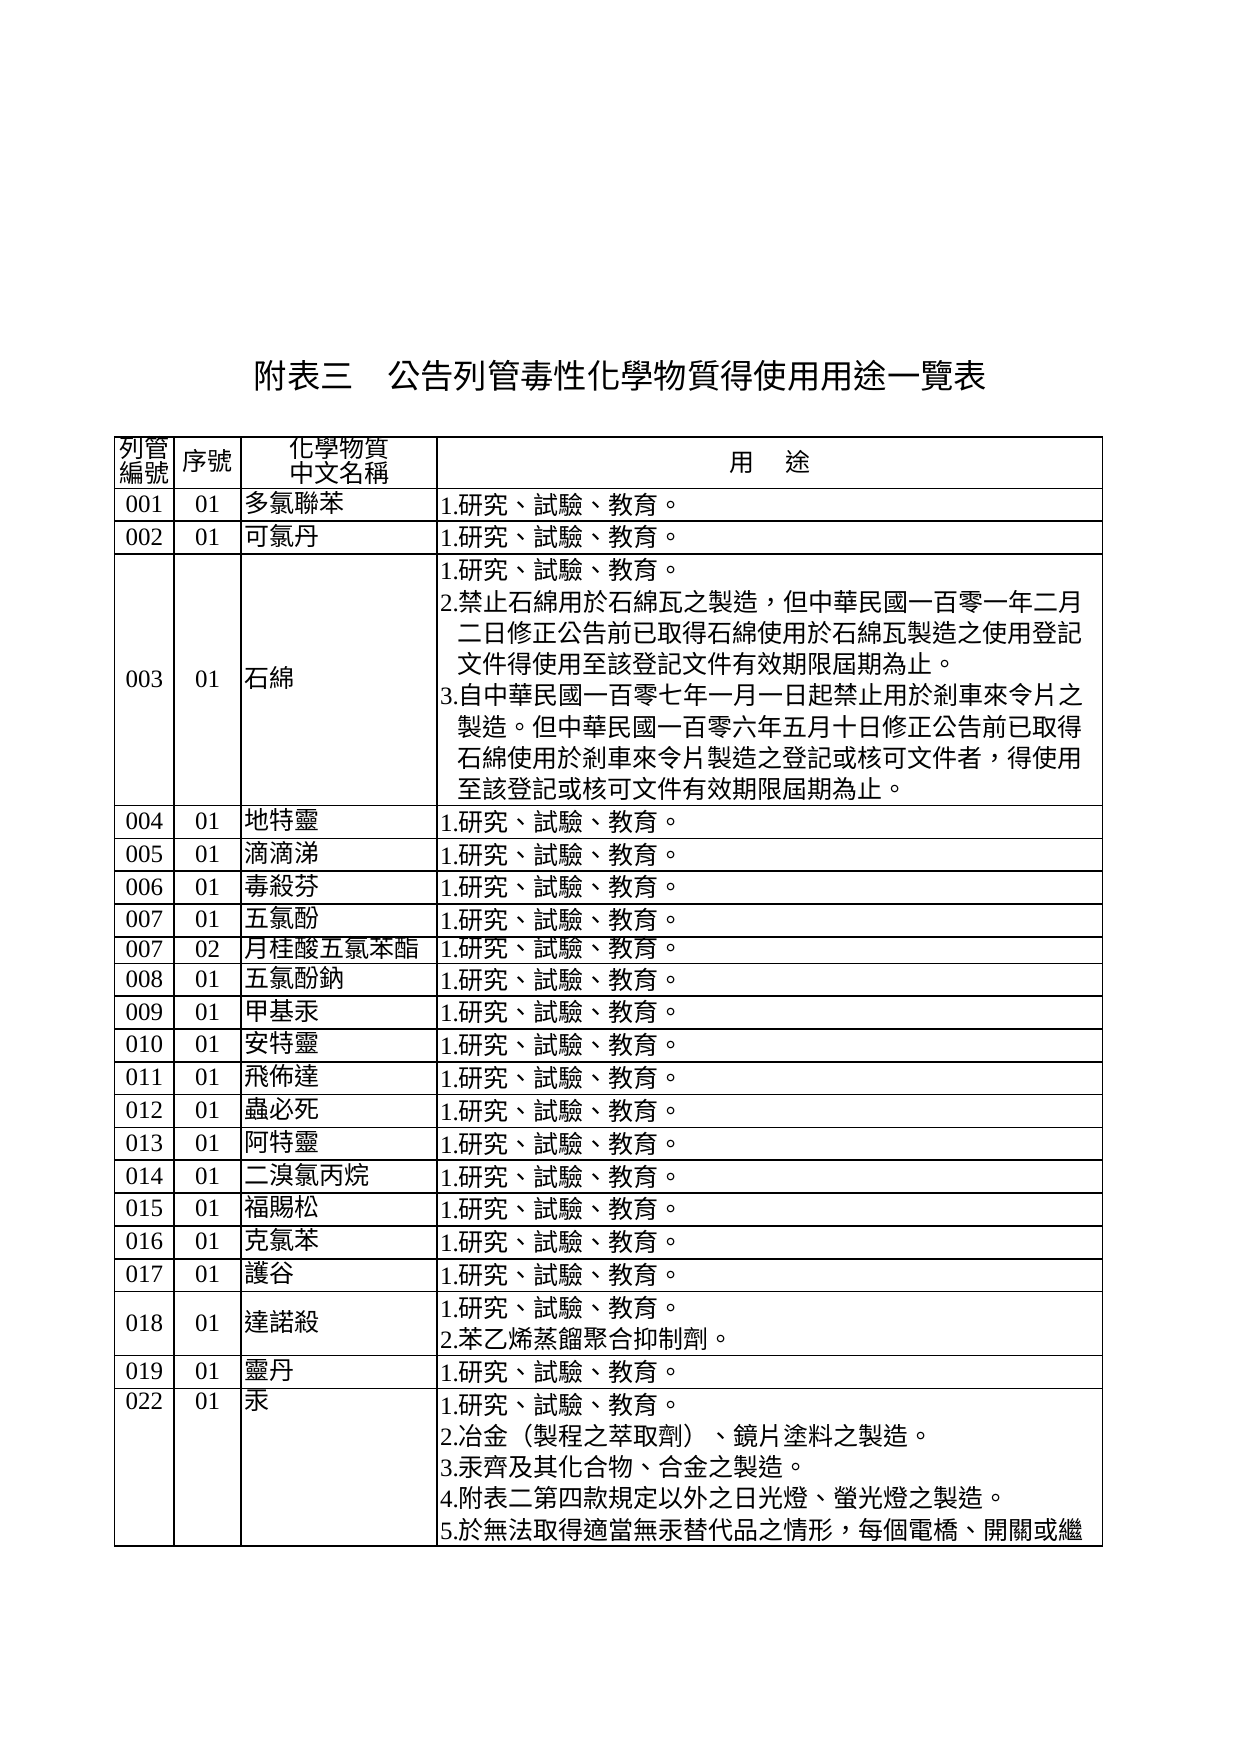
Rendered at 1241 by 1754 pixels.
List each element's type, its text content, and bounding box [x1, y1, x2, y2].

table_cell 1.研究、試驗、教育。 [438, 1030, 1102, 1061]
table_cell 01 [175, 1095, 240, 1127]
table_cell 可氯丹 [242, 522, 436, 553]
table_cell 015 [115, 1194, 173, 1225]
table_cell 013 [115, 1128, 173, 1159]
table_cell 01 [175, 806, 240, 837]
table_cell 1.研究、試驗、教育。 [438, 1356, 1102, 1387]
table_cell 007 [115, 938, 173, 962]
table_cell 004 [115, 806, 173, 837]
table_cell 毒殺芬 [242, 872, 436, 903]
table_cell 002 [115, 522, 173, 553]
table_cell 1.研究、試驗、教育。 [438, 806, 1102, 837]
table_cell 003 [115, 555, 173, 805]
table_cell 安特靈 [242, 1030, 436, 1061]
table_cell 01 [175, 1356, 240, 1387]
table_cell 01 [175, 1389, 240, 1545]
table_cell 01 [175, 1260, 240, 1291]
table_cell 1.研究、試驗、教育。 [438, 938, 1102, 962]
table_cell 1.研究、試驗、教育。 [438, 964, 1102, 995]
table_cell 01 [175, 1194, 240, 1225]
table_header 列管編號 [115, 438, 173, 487]
table_cell 017 [115, 1260, 173, 1291]
table_cell 014 [115, 1161, 173, 1192]
table_cell 月桂酸五氯苯酯 [242, 938, 436, 962]
table_cell 1.研究、試驗、教育。 [438, 1095, 1102, 1127]
table_cell 010 [115, 1030, 173, 1061]
table_cell 01 [175, 997, 240, 1028]
table_cell 1.研究、試驗、教育。 2.苯乙烯蒸餾聚合抑制劑。 [438, 1292, 1102, 1355]
table_cell 1.研究、試驗、教育。 [438, 1128, 1102, 1159]
table_cell 01 [175, 555, 240, 805]
table_cell 多氯聯苯 [242, 489, 436, 520]
table_header 序號 [175, 438, 240, 487]
table_cell 1.研究、試驗、教育。 [438, 872, 1102, 903]
table_cell 01 [175, 1161, 240, 1192]
table_cell 01 [175, 1227, 240, 1258]
table_cell 008 [115, 964, 173, 995]
table_cell 01 [175, 964, 240, 995]
table_cell 地特靈 [242, 806, 436, 837]
table_cell 二溴氯丙烷 [242, 1161, 436, 1192]
table_cell 01 [175, 1292, 240, 1355]
table_cell 福賜松 [242, 1194, 436, 1225]
table_cell 006 [115, 872, 173, 903]
table_cell 016 [115, 1227, 173, 1258]
table_cell 018 [115, 1292, 173, 1355]
table_cell 01 [175, 1030, 240, 1061]
table_cell 1.研究、試驗、教育。 [438, 1063, 1102, 1094]
table_cell 1.研究、試驗、教育。 [438, 905, 1102, 936]
table_cell 1.研究、試驗、教育。 [438, 1227, 1102, 1258]
table_cell 護谷 [242, 1260, 436, 1291]
table_cell 1.研究、試驗、教育。 [438, 1161, 1102, 1192]
table_cell 011 [115, 1063, 173, 1094]
table_cell 滴滴涕 [242, 839, 436, 870]
table_cell 汞 [242, 1389, 436, 1545]
table_cell 022 [115, 1389, 173, 1545]
table_cell 1.研究、試驗、教育。 2.冶金（製程之萃取劑）、鏡片塗料之製造。 3.汞齊及其化合物、合金之製造。 4.附表二第四款規定以外之日光燈、螢光燈之製造。 5.於無法取得適當無汞替代品之情形，每個電橋、開關或繼 [438, 1389, 1102, 1545]
table_cell 1.研究、試驗、教育。 [438, 839, 1102, 870]
table_cell 005 [115, 839, 173, 870]
table_cell 達諾殺 [242, 1292, 436, 1355]
table_cell 01 [175, 905, 240, 936]
table_cell 007 [115, 905, 173, 936]
table_cell 克氯苯 [242, 1227, 436, 1258]
table_cell 甲基汞 [242, 997, 436, 1028]
table_cell 02 [175, 938, 240, 962]
table_cell 01 [175, 1128, 240, 1159]
table_cell 蟲必死 [242, 1095, 436, 1127]
table_cell 01 [175, 489, 240, 520]
table_cell 1.研究、試驗、教育。 [438, 489, 1102, 520]
table_cell 012 [115, 1095, 173, 1127]
table_cell 五氯酚鈉 [242, 964, 436, 995]
table_cell 1.研究、試驗、教育。 [438, 522, 1102, 553]
table_cell 019 [115, 1356, 173, 1387]
table_cell 009 [115, 997, 173, 1028]
table_header 化學物質 中文名稱 [242, 438, 436, 487]
table_header 用途 [438, 438, 1102, 487]
table_cell 阿特靈 [242, 1128, 436, 1159]
table_cell 01 [175, 872, 240, 903]
table_cell 01 [175, 839, 240, 870]
table_cell 1.研究、試驗、教育。 [438, 1194, 1102, 1225]
table_cell 1.研究、試驗、教育。 [438, 1260, 1102, 1291]
table_cell 靈丹 [242, 1356, 436, 1387]
table_cell 1.研究、試驗、教育。 [438, 997, 1102, 1028]
table_cell 01 [175, 522, 240, 553]
table_cell 飛佈達 [242, 1063, 436, 1094]
table_cell 001 [115, 489, 173, 520]
table_cell 1.研究、試驗、教育。 2.禁止石綿用於石綿瓦之製造，但中華民國一百零一年二月二日修正公告前已取得石綿使用於石綿瓦製造之使用登記文件得使用至該登記文件有效期限屆期為止。 3.自中華民國一百零七年一月一日起禁止用於剎車來令片之製造。但中華民國一百零六年五月十日修正公告前已取得石綿使用於剎車來令片製造之登記或核可文件者，得使用至該登記或核可文件有效期限屆期為止。 [438, 555, 1102, 805]
text 附表三 公告列管毒性化學物質得使用用途一覽表 [118, 349, 1122, 398]
table_cell 01 [175, 1063, 240, 1094]
table_cell 石綿 [242, 555, 436, 805]
table_cell 五氯酚 [242, 905, 436, 936]
